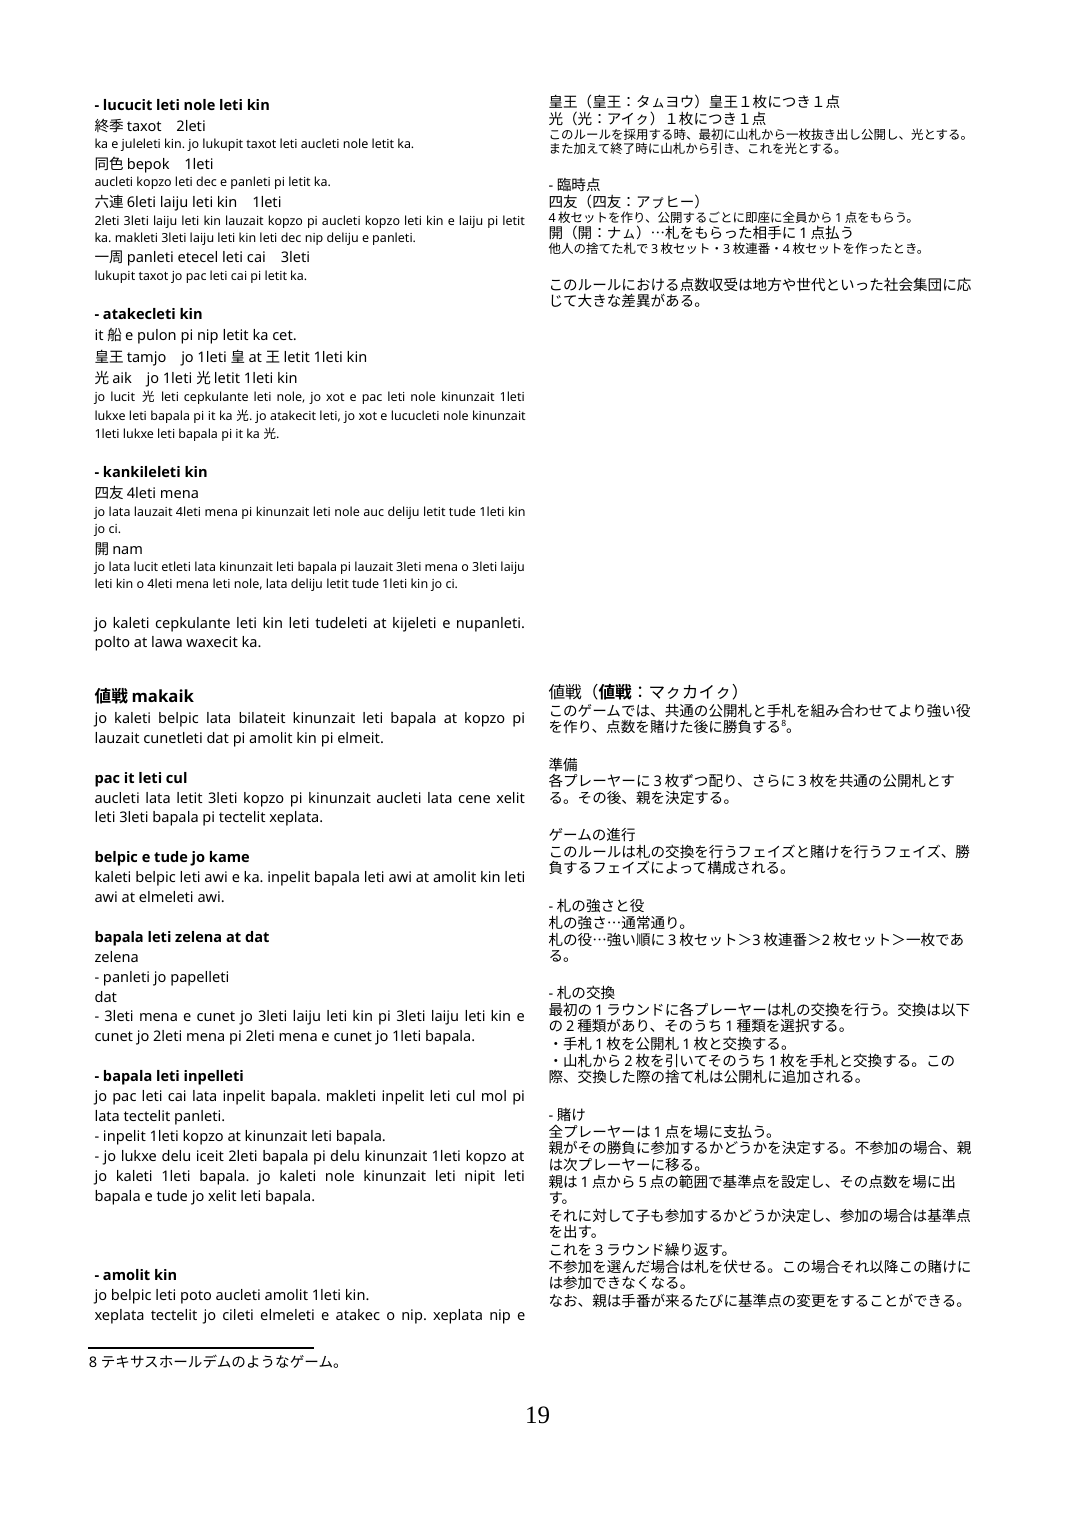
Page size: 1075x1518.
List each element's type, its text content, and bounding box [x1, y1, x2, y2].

table_cell 値戦 makaik jo kaleti belpic lata bilateit kinunzait leti bapala at kopzo pi lauzait cunetleti dat pi amolit kin pi elmeit. pac it leti cul aucleti lata letit 3leti kopzo pi kinunzait aucleti lata cene xelit leti 3leti bapala pi tectelit xeplata. belpic e tude jo kame kaleti belpic leti awi e ka. inpelit bapala leti awi at amolit kin leti awi at elmeleti awi. bapala leti zelena at dat zelena - panleti jo papelleti dat - 3leti mena e cunet jo 3leti laiju leti kin pi 3leti laiju leti kin e cunet jo 2leti mena pi 2leti mena e cunet jo 1leti bapala. - bapala leti inpelleti jo pac leti cai lata inpelit bapala. makleti inpelit leti cul mol pi lata tectelit panleti. - inpelit 1leti kopzo at kinunzait leti bapala. - jo lukxe delu iceit 2leti bapala pi delu kinunzait 1leti kopzo at jo kaleti 1leti bapala. jo kaleti nole kinunzait leti nipit leti bapala e tude jo xelit leti bapala. - amolit kin jo belpic leti poto aucleti amolit 1leti kin. xeplata tectelit jo cileti elmeleti e atakec o nip. xeplata nip e [89, 678, 531, 1330]
table_cell [532, 89, 542, 678]
table_cell [532, 678, 542, 1330]
table_cell 皇王（皇王：タㇺヨウ）皇王１枚につき１点 光（光：アイㇰ）１枚につき１点 このルールを採用する時、最初に山札から一枚抜き出し公開し、光とする。また加えて終了時に山札から引き、これを光とする。 - 臨時点 四友（四友：アㇷ゚ヒー） 4枚セットを作り、公開するごとに即座に全員から1点をもらう。 開（開：ナㇺ）…札をもらった相手に1点払う 他人の捨てた札で3枚セット・3枚連番・4枚セットを作ったとき。 このルールにおける点数収受は地方や世代といった社会集団に応じて大きな差異がある。 [543, 89, 985, 678]
table_cell 値戦（値戦：マㇰカイㇰ） このゲームでは、共通の公開札と手札を組み合わせてより強い役を作り、点数を賭けた後に勝負する。 準備 各プレーヤーに3枚ずつ配り、さらに3枚を共通の公開札とする。その後、親を決定する。 ゲームの進行 このルールは札の交換を行うフェイズと賭けを行うフェイズ、勝負するフェイズによって構成される。 - 札の強さと役 札の強さ…通常通り。 札の役…強い順に3枚セット＞3枚連番＞2枚セット＞一枚である。 - 札の交換 最初の1ラウンドに各プレーヤーは札の交換を行う。交換は以下の2種類があり、そのうち1種類を選択する。 ・手札1枚を公開札1枚と交換する。 ・山札から2枚を引いてそのうち1枚を手札と交換する。この際、交換した際の捨て札は公開札に追加される。 - 賭け 全プレーヤーは1点を場に支払う。 親がその勝負に参加するかどうかを決定する。不参加の場合、親は次プレーヤーに移る。 親は1点から5点の範囲で基準点を設定し、その点数を場に出す。 それに対して子も参加するかどうか決定し、参加の場合は基準点を出す。 これを3ラウンド繰り返す。 不参加を選んだ場合は札を伏せる。この場合それ以降この賭けには参加できなくなる。 なお、親は手番が来るたびに基準点の変更をすることができる。 [543, 678, 985, 1330]
table_cell - lucucit leti nole leti kin 終季 taxot 2leti ka e juleleti kin. jo lukupit taxot leti aucleti nole letit ka. 同色 bepok 1leti aucleti kopzo leti dec e panleti pi letit ka. 六連 6leti laiju leti kin 1leti 2leti 3leti laiju leti kin lauzait kopzo pi aucleti kopzo leti kin e laiju pi letit ka. makleti 3leti laiju leti kin leti dec nip deliju e panleti. 一周 panleti etecel leti cai 3leti lukupit taxot jo pac leti cai pi letit ka. - atakecleti kin it 船 e pulon pi nip letit ka cet. 皇王 tamjo jo 1leti 皇 at 王 letit 1leti kin 光 aik jo 1leti 光 letit 1leti kin jo lucit 光 leti cepkulante leti nole, jo xot e pac leti nole kinunzait 1leti lukxe leti bapala pi it ka 光. jo atakecit leti, jo xot e lucucleti nole kinunzait 1leti lukxe leti bapala pi it ka 光. - kankileleti kin 四友 4leti mena jo lata lauzait 4leti mena pi kinunzait leti nole auc deliju letit tude 1leti kin jo ci. 開 nam jo lata lucit etleti lata kinunzait leti bapala pi lauzait 3leti mena o 3leti laiju leti kin o 4leti mena leti nole, lata deliju letit tude 1leti kin jo ci. jo kaleti cepkulante leti kin leti tudeleti at kijeleti e nupanleti. polto at lawa waxecit ka. [89, 89, 531, 678]
